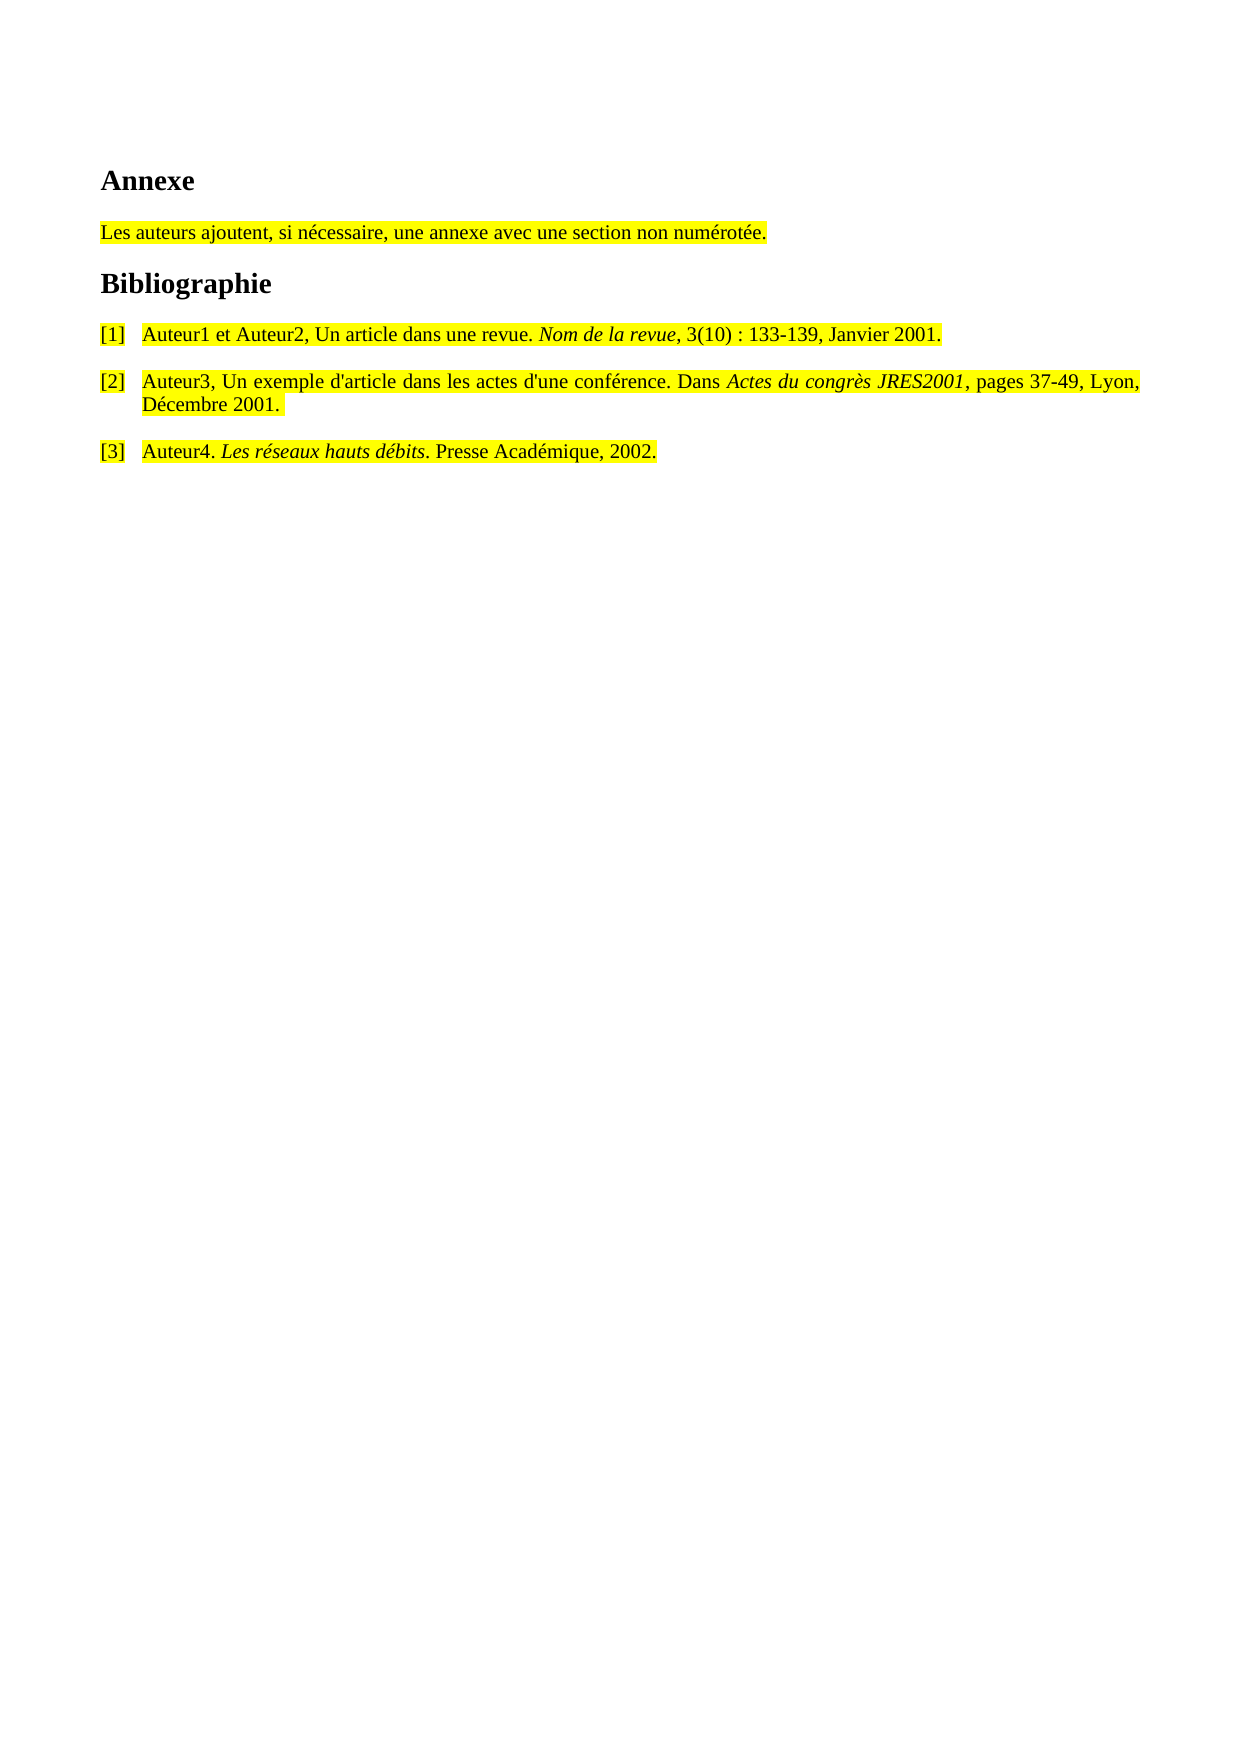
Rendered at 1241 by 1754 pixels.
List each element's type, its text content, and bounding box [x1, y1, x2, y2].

text Annexe [100, 165, 1140, 197]
list Auteur1 et Auteur2, Un article dans une revue. Nom de la revue, 3(10) : 133-139, Janvier 2001. [100, 323, 1140, 346]
list Auteur4. Les réseaux hauts débits. Presse Académique, 2002. [100, 440, 1140, 463]
list Auteur3, Un exemple d'article dans les actes d'une conférence. Dans Actes du congrès JRES2001, pages 37-49, Lyon, Décembre 2001. [100, 370, 1140, 416]
text Les auteurs ajoutent, si nécessaire, une annexe avec une section non numérotée. [100, 221, 1140, 244]
text Bibliographie [100, 267, 1140, 300]
